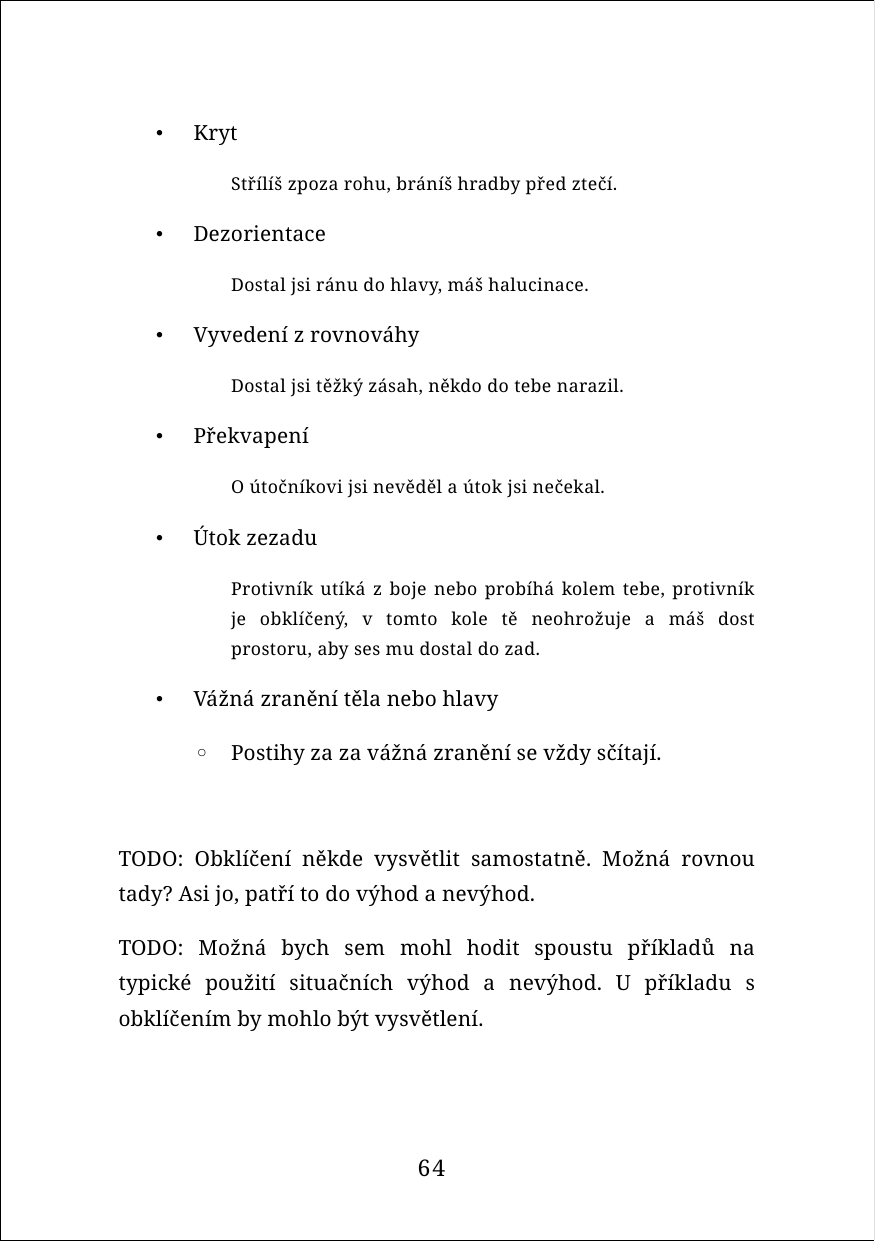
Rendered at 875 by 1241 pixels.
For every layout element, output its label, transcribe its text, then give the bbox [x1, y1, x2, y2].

text TODO: Možná bych sem mohl hodit spoustu příkladů na typické použití situačních výhod a nevýhod. U příkladu s obklíčením by mohlo být vysvětlení. [118, 933, 756, 1032]
list O útočníkovi jsi nevěděl a útok jsi nečekal. [193, 475, 756, 499]
list Střílíš zpoza rohu, bráníš hradby před ztečí. [193, 171, 756, 196]
list Útok zezadu [156, 523, 756, 551]
list Dostal jsi těžký zásah, někdo do tebe narazil. [193, 374, 756, 398]
text TODO: Obklíčení někde vysvětlit samostatně. Možná rovnou tady? Asi jo, patří to do výhod a nevýhod. [118, 844, 756, 908]
list Vážná zranění těla nebo hlavy [156, 684, 756, 713]
list Dezorientace [156, 219, 756, 248]
list Vyvedení z rovnováhy [156, 321, 756, 349]
list Protivník utíká z boje nebo probíhá kolem tebe, protivník je obklíčený, v tomto kole tě neohrožuje a máš dost prostoru, aby ses mu dostal do zad. [193, 576, 756, 661]
list Kryt [156, 118, 756, 147]
list Dostal jsi ránu do hlavy, máš halucinace. [193, 273, 756, 297]
list Překvapení [156, 422, 756, 450]
list Postihy za za vážná zranění se vždy sčítají. [193, 738, 756, 766]
